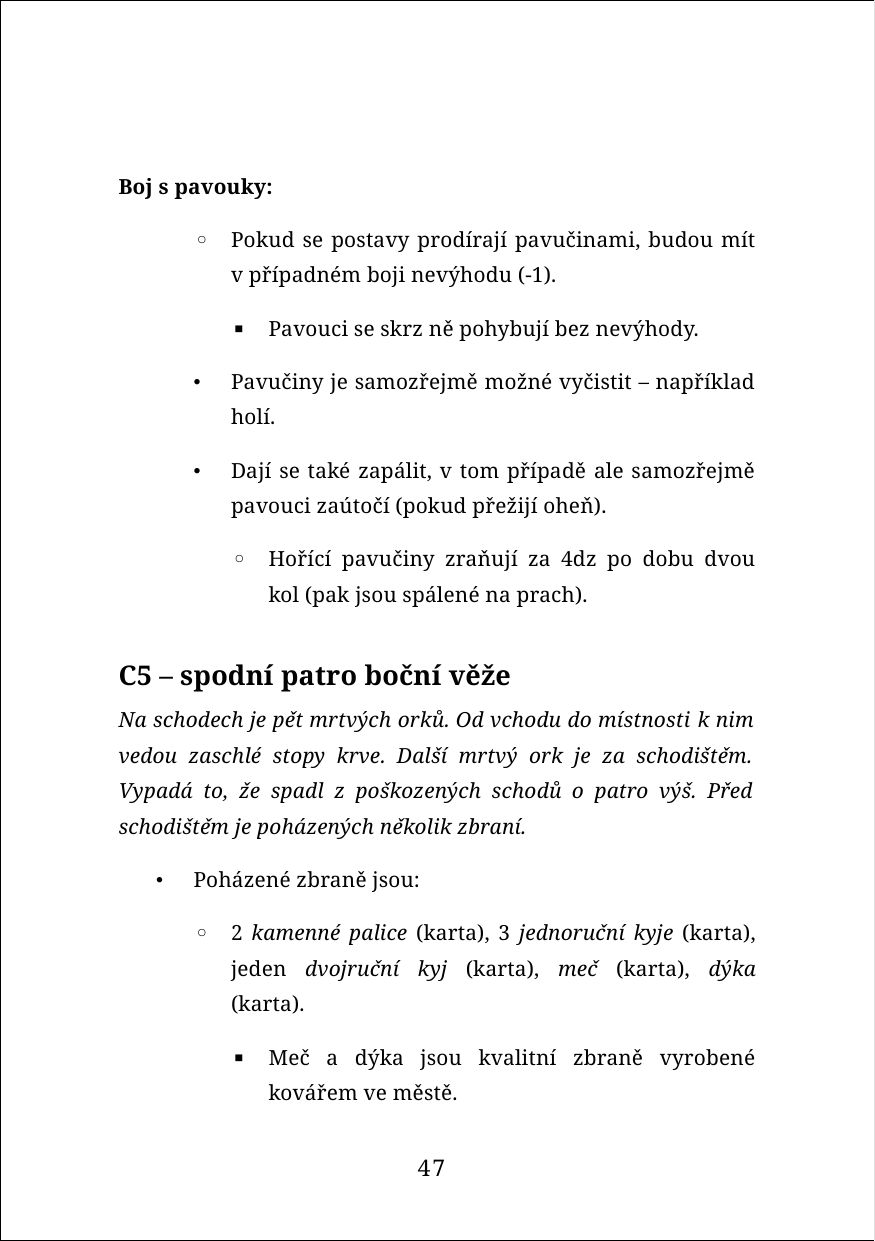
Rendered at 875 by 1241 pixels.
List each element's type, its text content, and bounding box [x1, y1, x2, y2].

list Hořící pavučiny zraňují za 4dz po dobu dvou kol (pak jsou spálené na prach). [231, 544, 756, 608]
list Pavouci se skrz ně pohybují bez nevýhody. [231, 314, 756, 342]
list Pavučiny je samozřejmě možné vyčistit – například holí. [193, 367, 756, 431]
text Na schodech je pět mrtvých orků. Od vchodu do místnosti k nim vedou zaschlé stopy krve. Další mrtvý ork je za schodištěm. Vypadá to, že spadl z poškozených schodů o patro výš. Před schodištěm je poházených několik zbraní. [118, 706, 756, 841]
list Pokud se postavy prodírají pavučinami, budou mít v případném boji nevýhodu (-1). [193, 225, 756, 289]
subtitle C5 – spodní patro boční věže [118, 657, 756, 694]
list 2 kamenné palice (karta), 3 jednoruční kyje (karta), jeden dvojruční kyj (karta), meč (karta), dýka (karta). [193, 918, 756, 1018]
list Meč a dýka jsou kvalitní zbraně vyrobené kovářem ve městě. [231, 1043, 756, 1107]
list Poházené zbraně jsou: [156, 865, 756, 894]
list Dají se také zapálit, v tom případě ale samozřejmě pavouci zaútočí (pokud přežijí oheň). [193, 456, 756, 520]
text Boj s pavouky: [118, 172, 756, 200]
